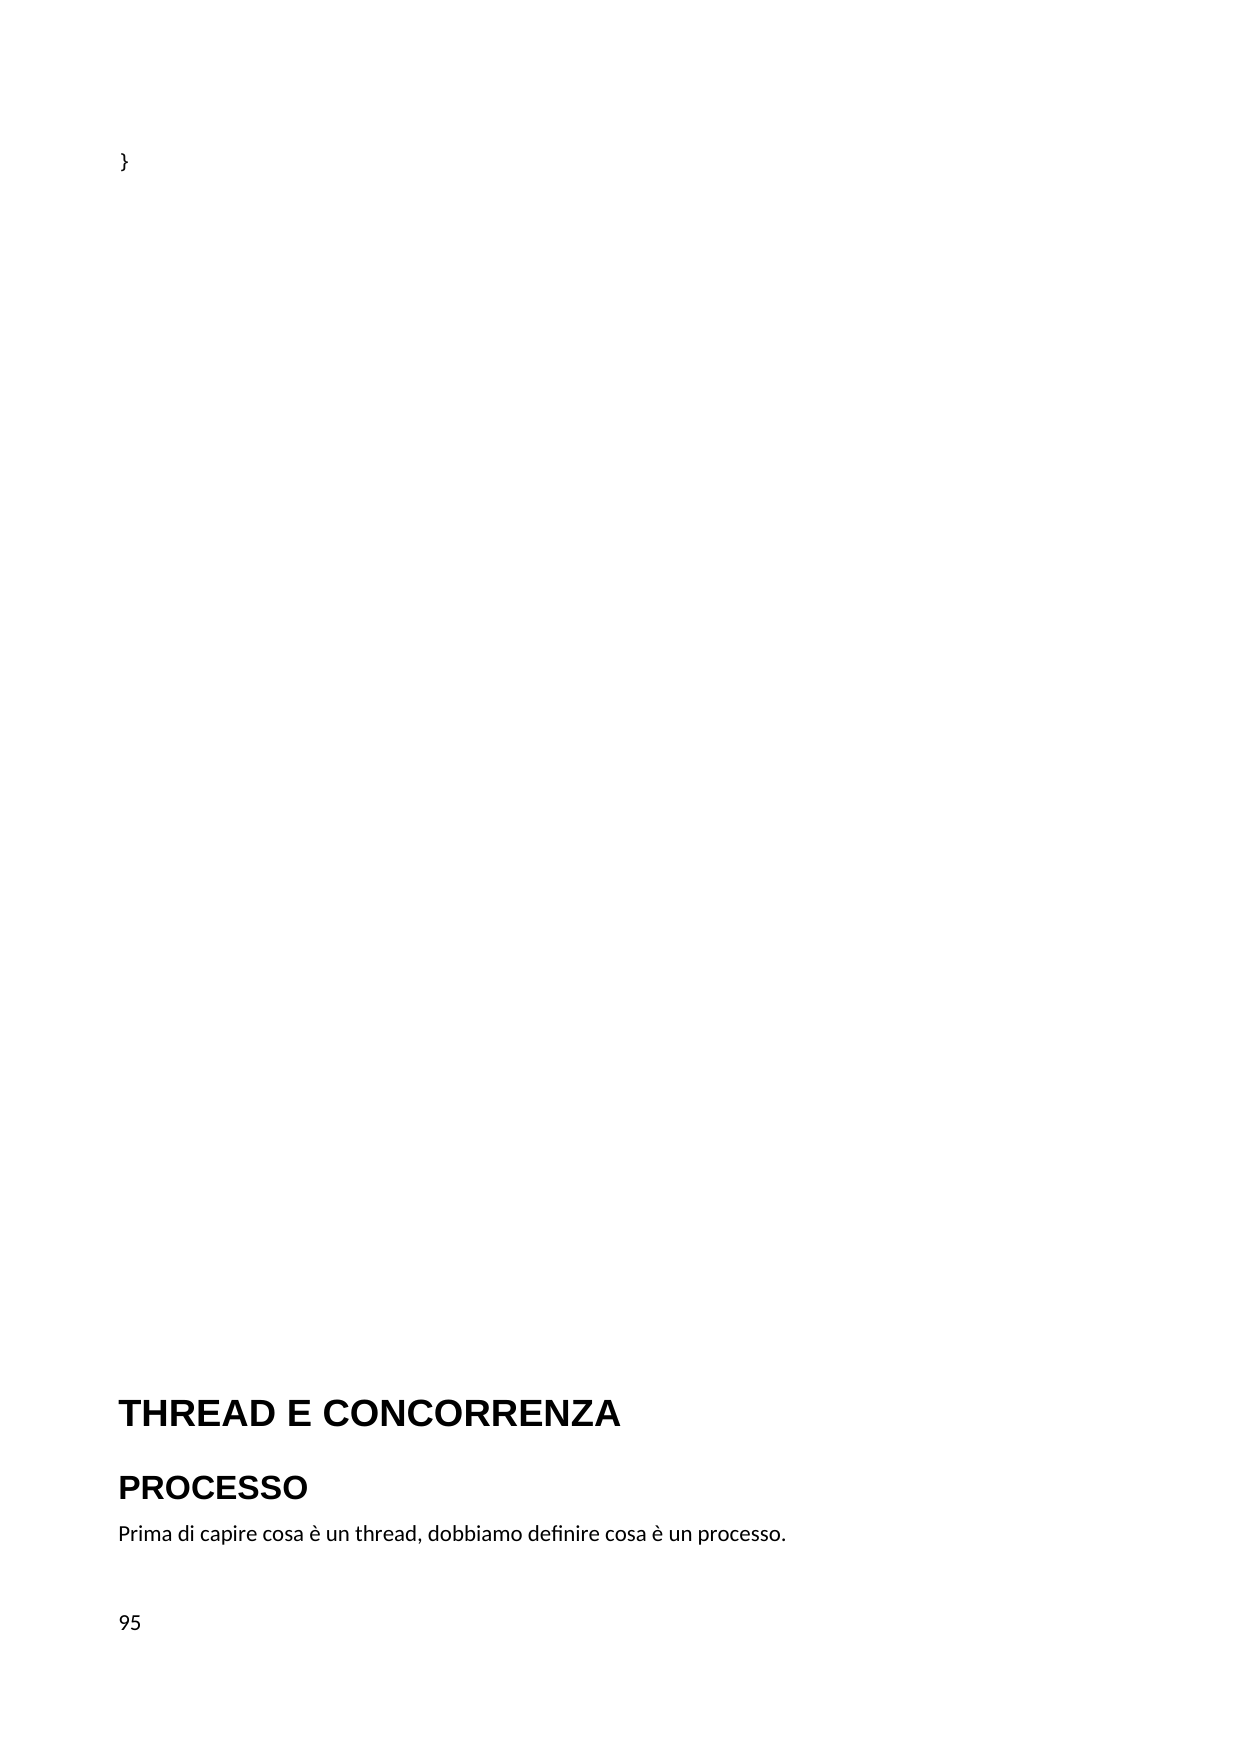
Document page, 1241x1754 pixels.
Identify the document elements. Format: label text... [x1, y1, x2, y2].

subtitle THREAD E CONCORRENZA [118, 1391, 1122, 1434]
text } [118, 118, 1122, 175]
text Prima di capire cosa è un thread, dobbiamo definire cosa è un processo. [118, 1519, 1122, 1547]
subtitle PROCESSO [118, 1468, 1122, 1506]
